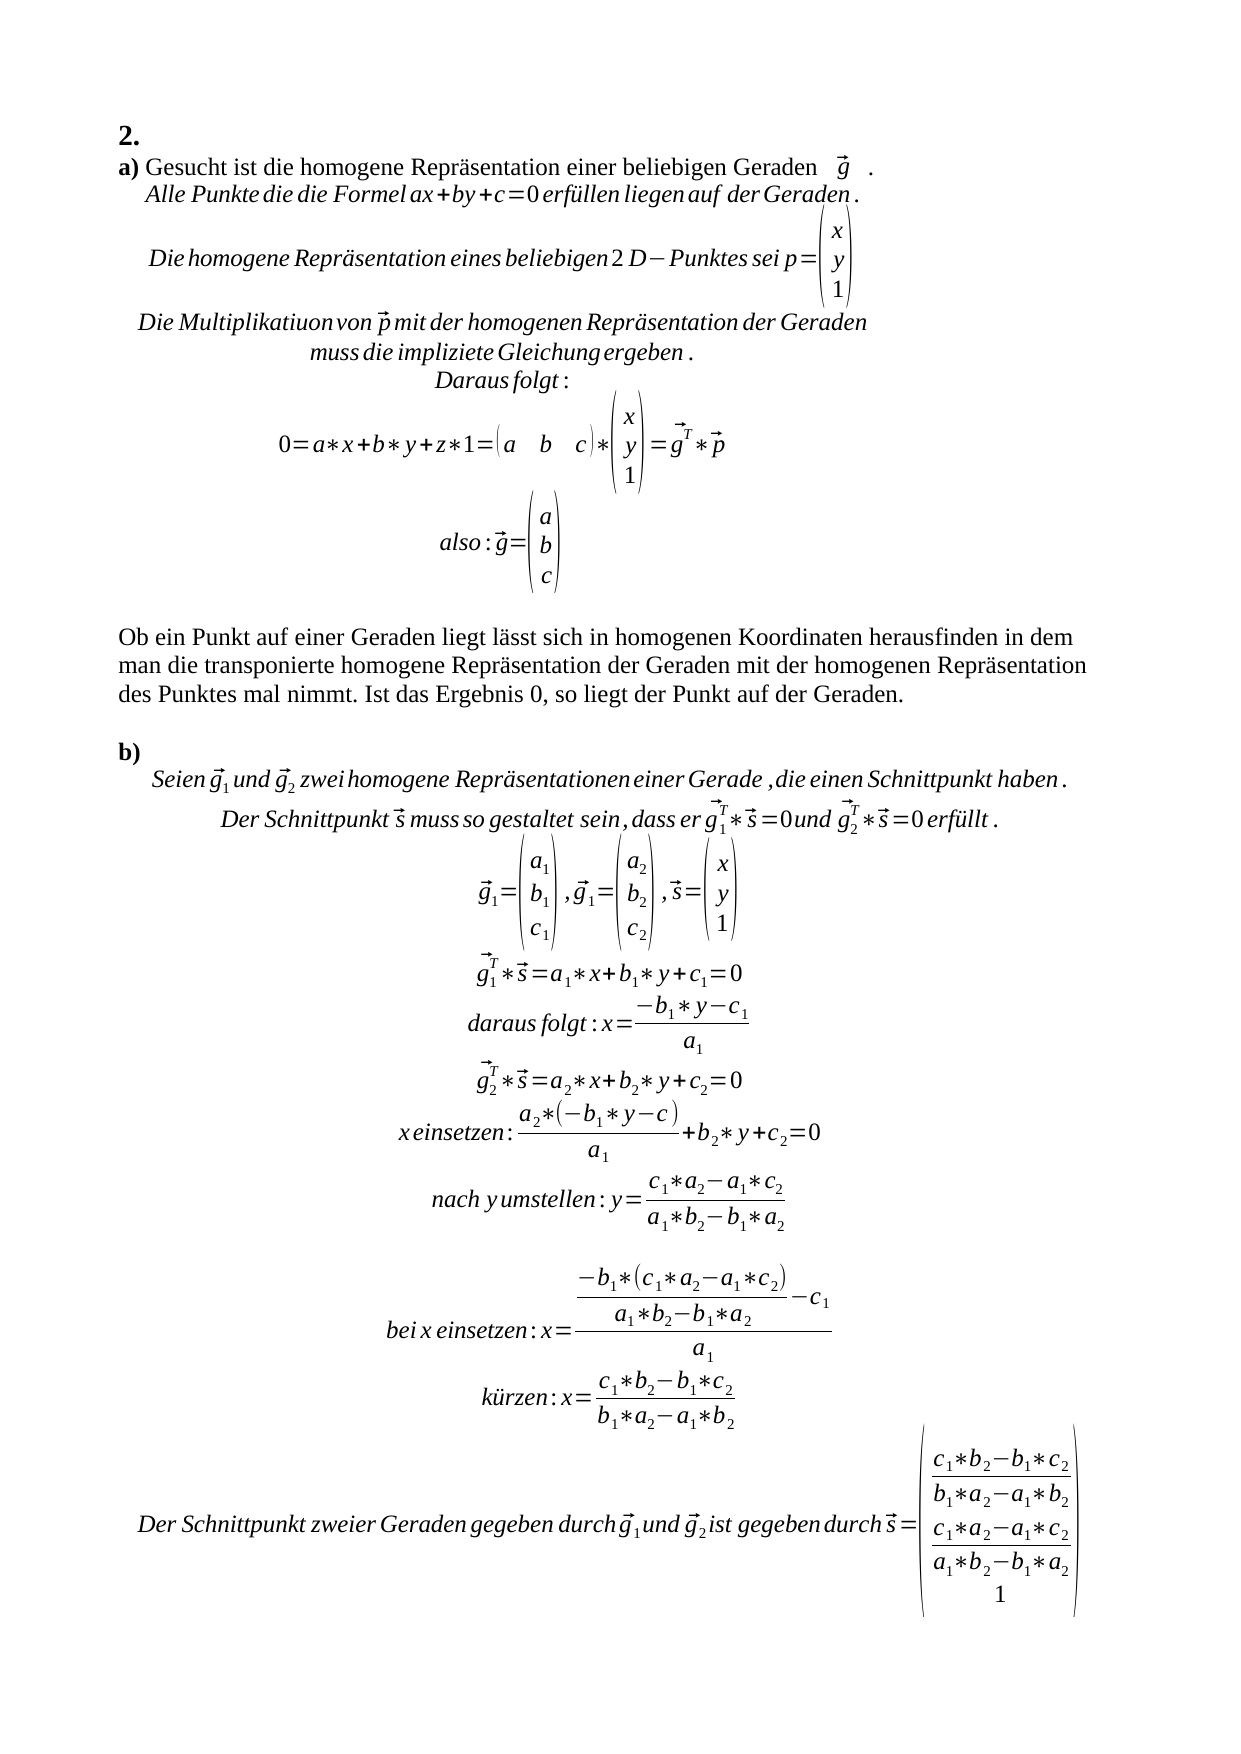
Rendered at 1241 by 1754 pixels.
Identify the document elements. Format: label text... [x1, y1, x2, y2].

text b) [118, 737, 1122, 765]
text a) Gesucht ist die homogene Repräsentation einer beliebigen Geraden. [118, 152, 1122, 180]
text 2. [118, 118, 1122, 152]
text Ob ein Punkt auf einer Geraden liegt lässt sich in homogenen Koordinaten herausfinden in dem man die transponierte homogene Repräsentation der Geraden mit der homogenen Repräsentation des Punktes mal nimmt. Ist das Ergebnis 0, so liegt der Punkt auf der Geraden. [118, 622, 1122, 708]
